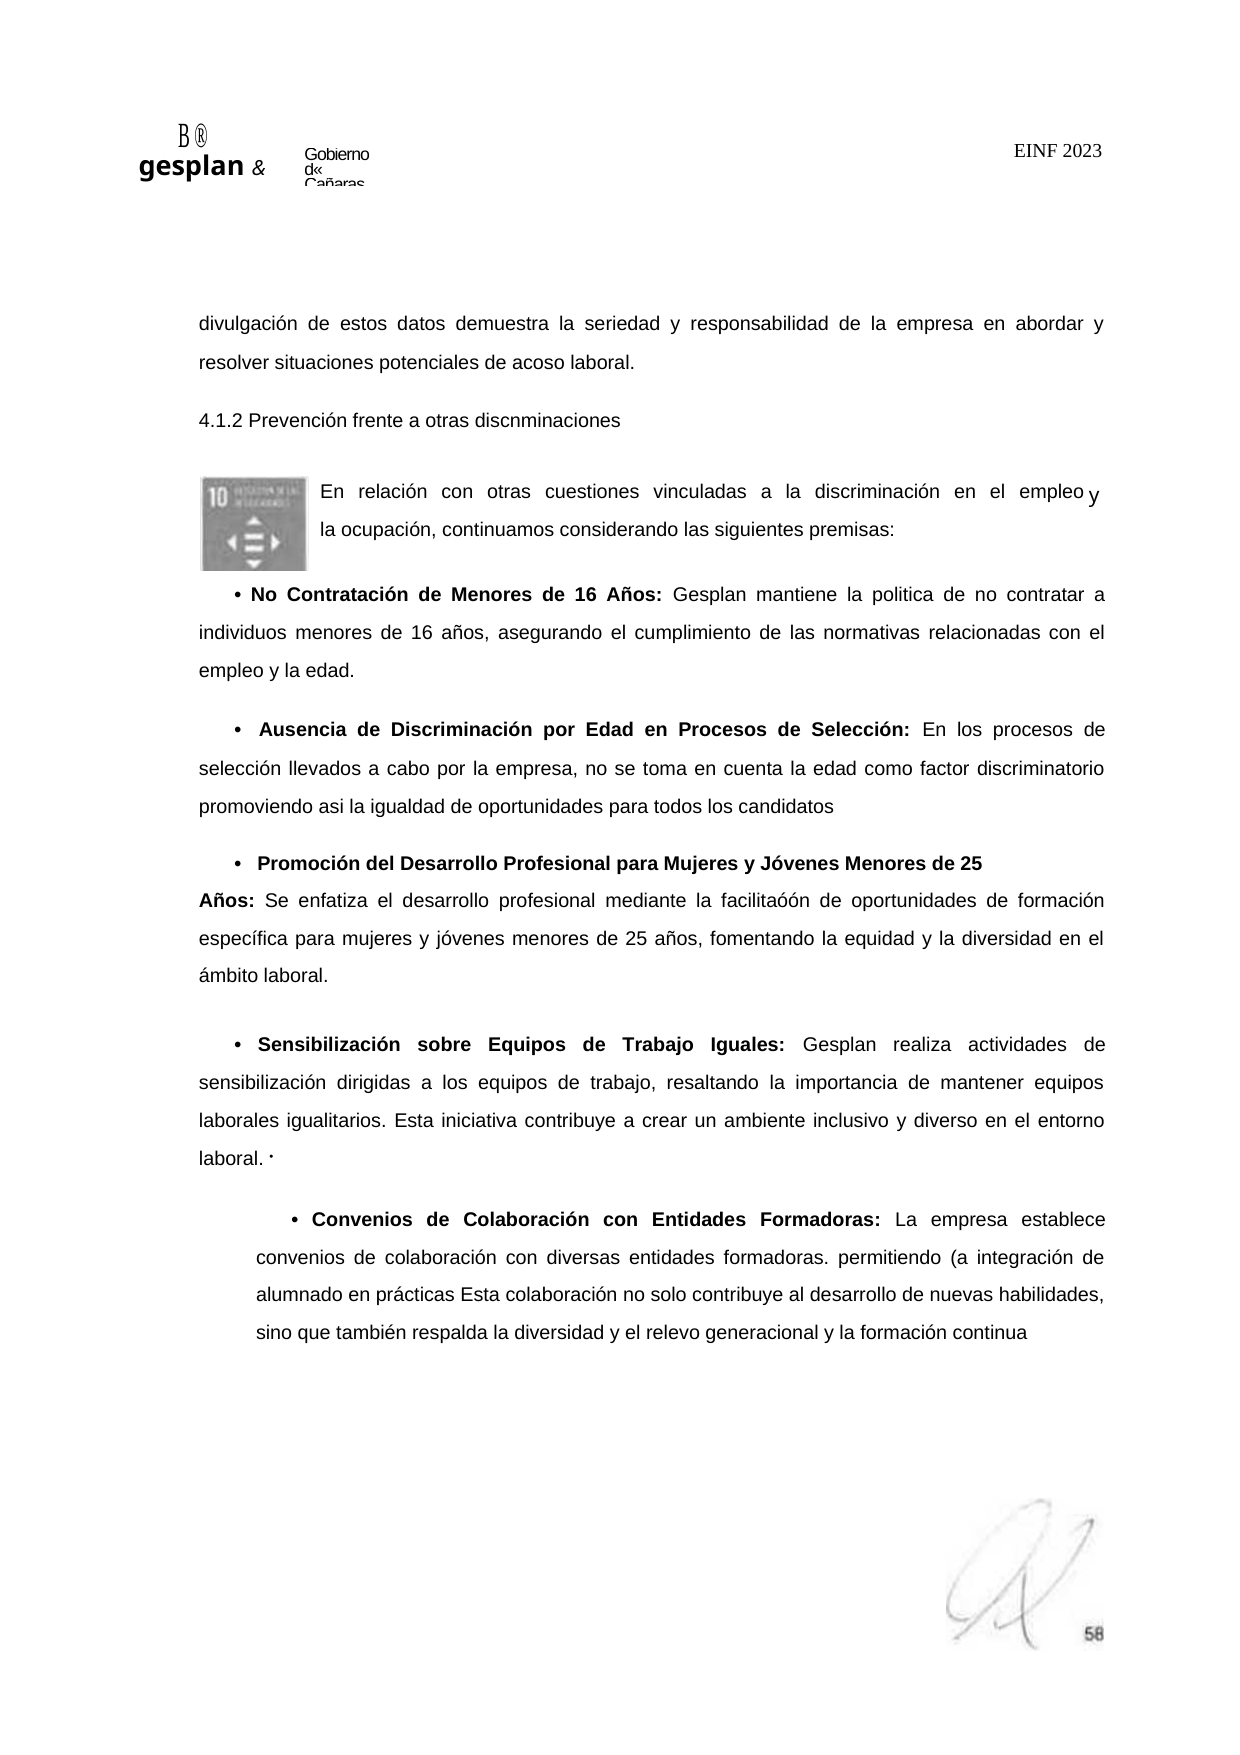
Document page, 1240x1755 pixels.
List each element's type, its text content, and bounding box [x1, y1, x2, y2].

picture [200, 476, 309, 571]
text EINF 2023 [1013, 141, 1106, 161]
text Años: Se enfatiza el desarrollo profesional mediante la facilitaóón de oportunidades de formación específica para mujeres y jóvenes menores de 25 años, fomentando la equidad y la diversidad en el ámbito laboral. [199, 878, 1106, 990]
text • No Contratación de Menores de 16 Años: Gesplan mantiene la politica de no contratar a individuos menores de 16 años, asegurando el cumplimiento de las normativas relacionadas con el empleo y la edad. [199, 571, 1106, 685]
text En relación con otras cuestiones vinculadas a la discriminación en el empleo la ocupación, continuamos considerando las siguientes premisas: [320, 468, 1086, 544]
text 4.1.2 Prevención frente a otras discnminaciones [199, 411, 1106, 431]
text • Sensibilización sobre Equipos de Trabajo Iguales: Gesplan realiza actividades de sensibilización dirigidas a los equipos de trabajo, resaltando la importancia de mantener equipos laborales igualitarios. Esta iniciativa contribuye a crear un ambiente inclusivo y diverso en el entorno laboral. • [199, 1021, 1106, 1173]
text divulgación de estos datos demuestra la seriedad y responsabilidad de la empresa en abordar y resolver situaciones potenciales de acoso laboral. [199, 299, 1106, 377]
subtitle gesplan & [138, 153, 303, 180]
text Gobierno d« Cañaras [304, 148, 381, 186]
text y [1088, 485, 1104, 506]
text • Convenios de Colaboración con Entidades Formadoras: La empresa establece convenios de colaboración con diversas entidades formadoras. permitiendo (a integración de alumnado en prácticas Esta colaboración no solo contribuye al desarrollo de nuevas habilidades, sino que también respalda la diversidad y el relevo generacional y la formación continua [256, 1197, 1106, 1347]
text B ® [178, 126, 1106, 153]
picture [946, 1498, 1104, 1651]
list Ausencia de Discriminación por Edad en Procesos de Selección: En los procesos de selección llevados a cabo por la empresa, no se toma en cuenta la edad como factor discriminatorio promoviendo asi la igualdad de oportunidades para todos los candidatos [199, 706, 1106, 821]
list Promoción del Desarrollo Profesional para Mujeres y Jóvenes Menores de 25 [199, 840, 1106, 878]
